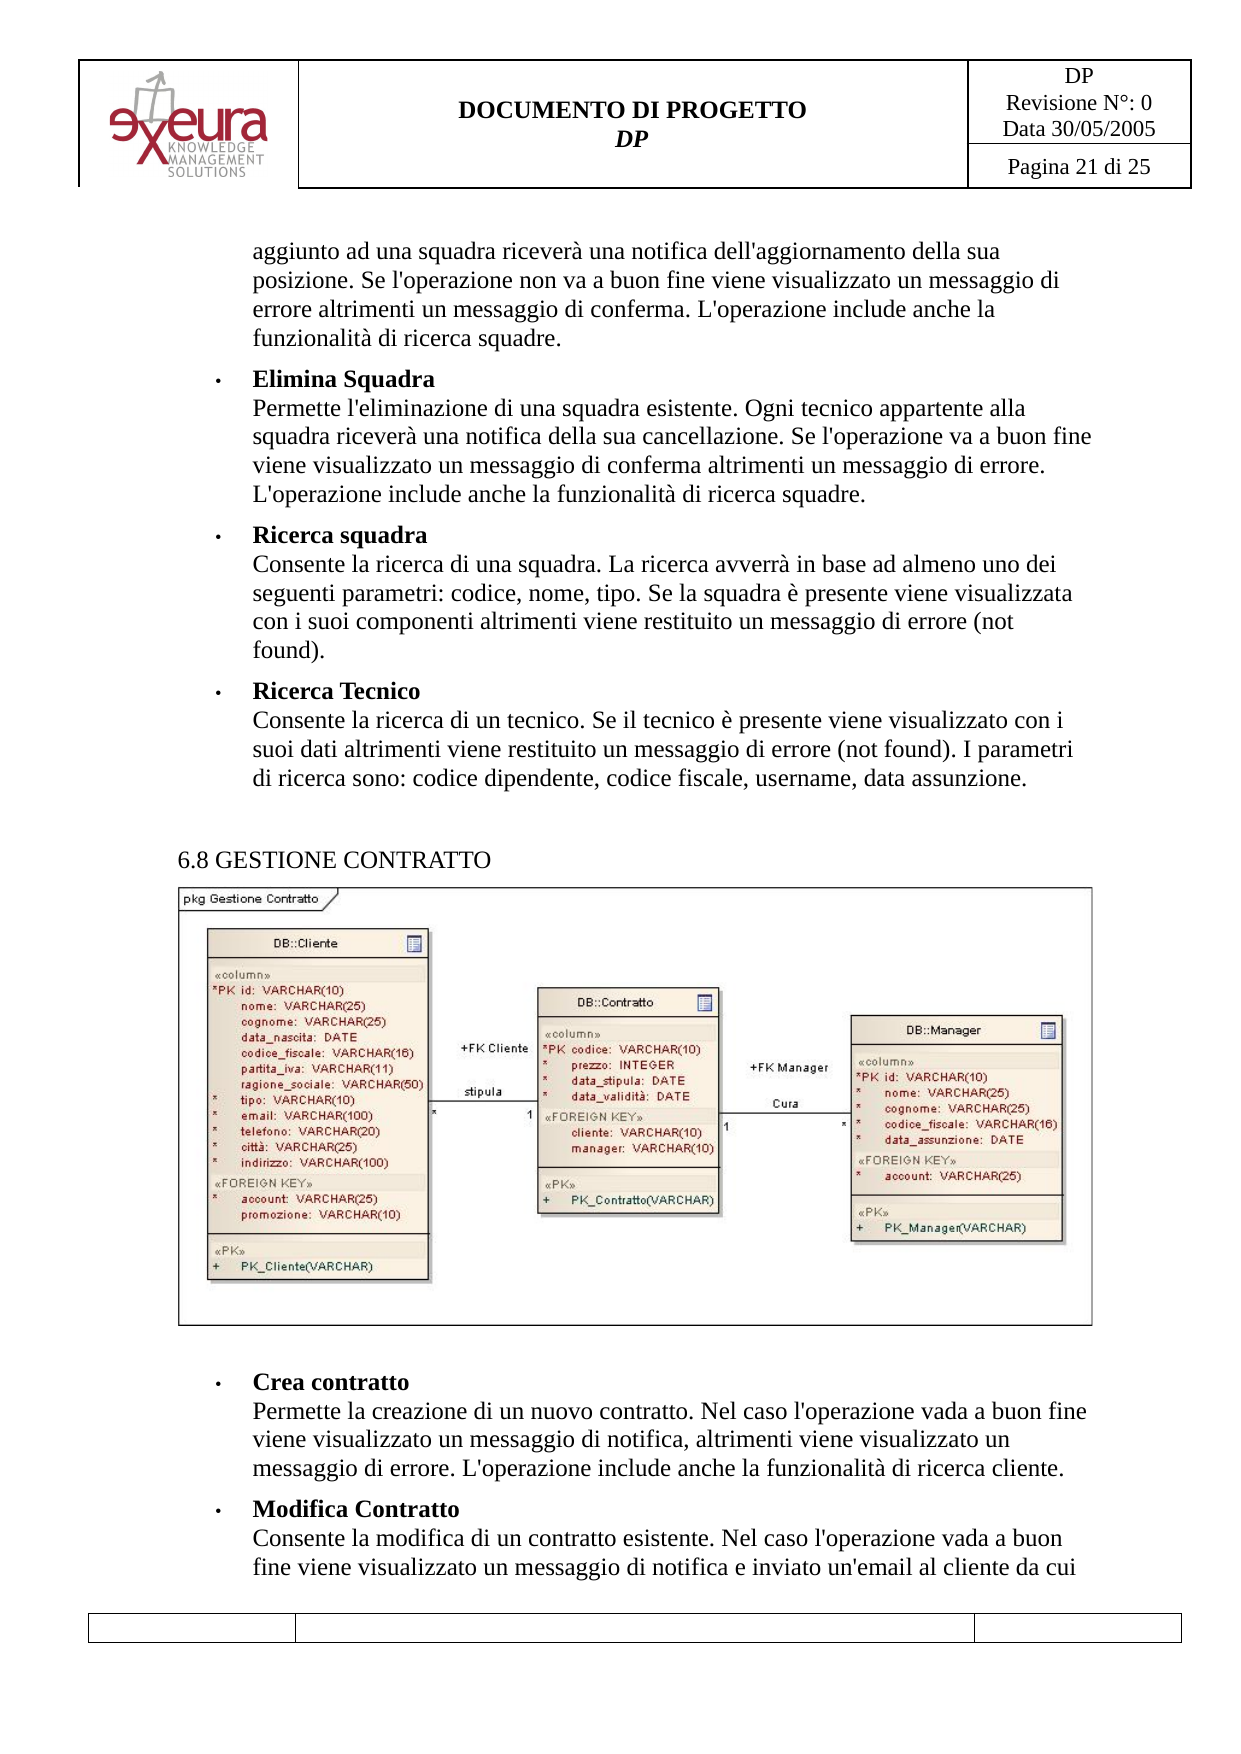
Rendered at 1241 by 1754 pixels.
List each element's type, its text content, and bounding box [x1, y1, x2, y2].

list Ricerca squadra Consente la ricerca di una squadra. La ricerca avverrà in base ad almeno uno dei seguenti parametri: codice, nome, tipo. Se la squadra è presente viene visualizzata con i suoi componenti altrimenti viene restituito un messaggio di errore (not found). [215, 520, 1092, 664]
list Crea contratto Permette la creazione di un nuovo contratto. Nel caso l'operazione vada a buon fine viene visualizzato un messaggio di notifica, altrimenti viene visualizzato un messaggio di errore. L'operazione include anche la funzionalità di ricerca cliente. [215, 1367, 1092, 1482]
list Ricerca Tecnico Consente la ricerca di un tecnico. Se il tecnico è presente viene visualizzato con i suoi dati altrimenti viene restituito un messaggio di errore (not found). I parametri di ricerca sono: codice dipendente, codice fiscale, username, data assunzione. [215, 676, 1092, 791]
list Modifica Contratto Consente la modifica di un contratto esistente. Nel caso l'operazione vada a buon fine viene visualizzato un messaggio di notifica e inviato un'email al cliente da cui [215, 1494, 1092, 1581]
list aggiunto ad una squadra riceverà una notifica dell'aggiornamento della sua posizione. Se l'operazione non va a buon fine viene visualizzato un messaggio di errore altrimenti un messaggio di conferma. L'operazione include anche la funzionalità di ricerca squadre. [215, 236, 1092, 351]
picture [109, 71, 268, 177]
list 6.8 GESTIONE CONTRATTO [177, 845, 1092, 874]
list Elimina Squadra Permette l'eliminazione di una squadra esistente. Ogni tecnico appartente alla squadra riceverà una notifica della sua cancellazione. Se l'operazione va a buon fine viene visualizzato un messaggio di conferma altrimenti un messaggio di errore. L'operazione include anche la funzionalità di ricerca squadre. [215, 364, 1092, 508]
picture [177, 886, 1093, 1326]
